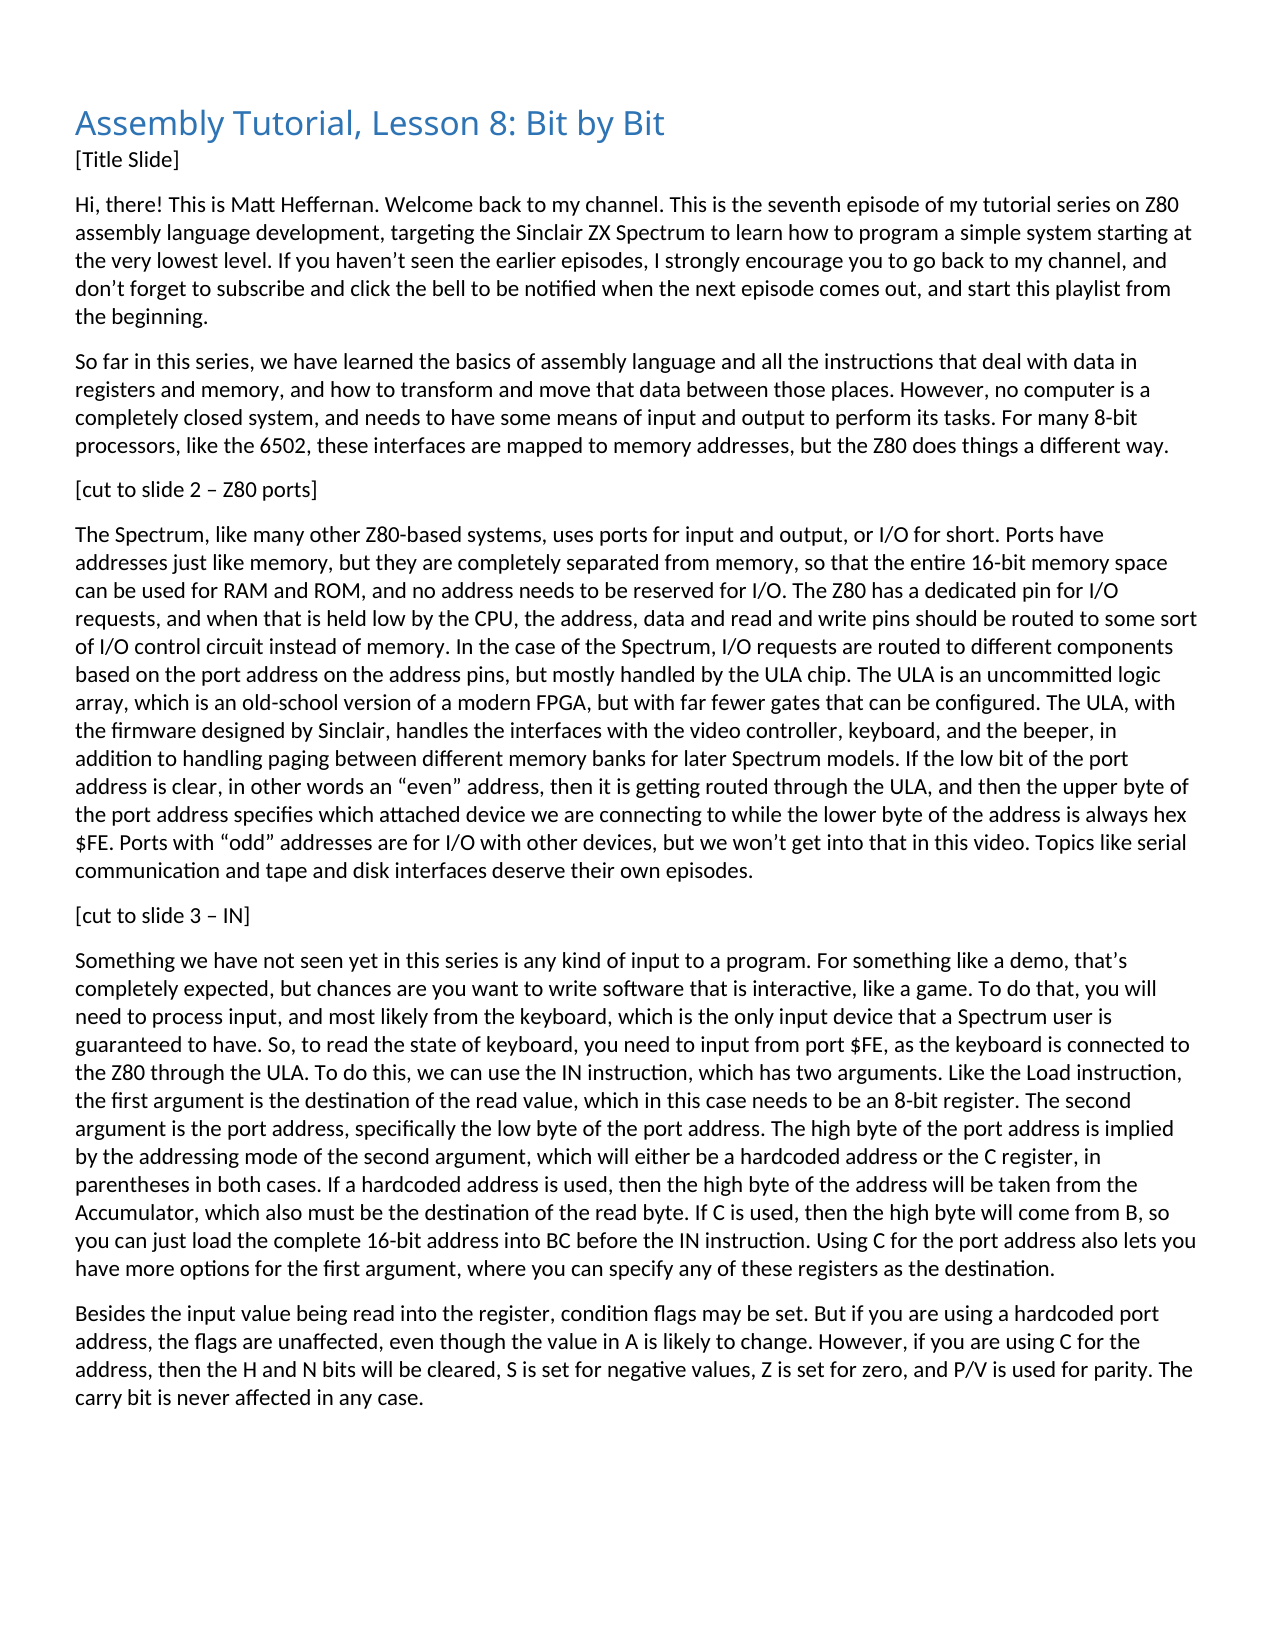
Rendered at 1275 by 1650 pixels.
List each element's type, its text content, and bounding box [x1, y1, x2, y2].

text [cut to slide 2 – Z80 ports] [75, 476, 1200, 504]
subtitle Assembly Tutorial, Lesson 8: Bit by Bit [75, 100, 1200, 145]
text Besides the input value being read into the register, condition flags may be set. But if you are using a hardcoded port address, the flags are unaffected, even though the value in A is likely to change. However, if you are using C for the address, then the H and N bits will be cleared, S is set for negative values, Z is set for zero, and P/V is used for parity. The carry bit is never affected in any case. [75, 1299, 1200, 1411]
text [cut to slide 3 – IN] [75, 901, 1200, 929]
text So far in this series, we have learned the basics of assembly language and all the instructions that deal with data in registers and memory, and how to transform and move that data between those places. However, no computer is a completely closed system, and needs to have some means of input and output to perform its tasks. For many 8-bit processors, like the 6502, these interfaces are mapped to memory addresses, but the Z80 does things a different way. [75, 347, 1200, 459]
text Hi, there! This is Matt Heffernan. Welcome back to my channel. This is the seventh episode of my tutorial series on Z80 assembly language development, targeting the Sinclair ZX Spectrum to learn how to program a simple system starting at the very lowest level. If you haven’t seen the earlier episodes, I strongly encourage you to go back to my channel, and don’t forget to subscribe and click the bell to be notified when the next episode comes out, and start this playlist from the beginning. [75, 190, 1200, 330]
text Something we have not seen yet in this series is any kind of input to a program. For something like a demo, that’s completely expected, but chances are you want to write software that is interactive, like a game. To do that, you will need to process input, and most likely from the keyboard, which is the only input device that a Spectrum user is guaranteed to have. So, to read the state of keyboard, you need to input from port $FE, as the keyboard is connected to the Z80 through the ULA. To do this, we can use the IN instruction, which has two arguments. Like the Load instruction, the first argument is the destination of the read value, which in this case needs to be an 8-bit register. The second argument is the port address, specifically the low byte of the port address. The high byte of the port address is implied by the addressing mode of the second argument, which will either be a hardcoded address or the C register, in parentheses in both cases. If a hardcoded address is used, then the high byte of the address will be taken from the Accumulator, which also must be the destination of the read byte. If C is used, then the high byte will come from B, so you can just load the complete 16-bit address into BC before the IN instruction. Using C for the port address also lets you have more options for the first argument, where you can specify any of these registers as the destination. [75, 946, 1200, 1282]
text The Spectrum, like many other Z80-based systems, uses ports for input and output, or I/O for short. Ports have addresses just like memory, but they are completely separated from memory, so that the entire 16-bit memory space can be used for RAM and ROM, and no address needs to be reserved for I/O. The Z80 has a dedicated pin for I/O requests, and when that is held low by the CPU, the address, data and read and write pins should be routed to some sort of I/O control circuit instead of memory. In the case of the Spectrum, I/O requests are routed to different components based on the port address on the address pins, but mostly handled by the ULA chip. The ULA is an uncommitted logic array, which is an old-school version of a modern FPGA, but with far fewer gates that can be configured. The ULA, with the firmware designed by Sinclair, handles the interfaces with the video controller, keyboard, and the beeper, in addition to handling paging between different memory banks for later Spectrum models. If the low bit of the port address is clear, in other words an “even” address, then it is getting routed through the ULA, and then the upper byte of the port address specifies which attached device we are connecting to while the lower byte of the address is always hex $FE. Ports with “odd” addresses are for I/O with other devices, but we won’t get into that in this video. Topics like serial communication and tape and disk interfaces deserve their own episodes. [75, 520, 1200, 884]
text [Title Slide] [75, 145, 1200, 173]
